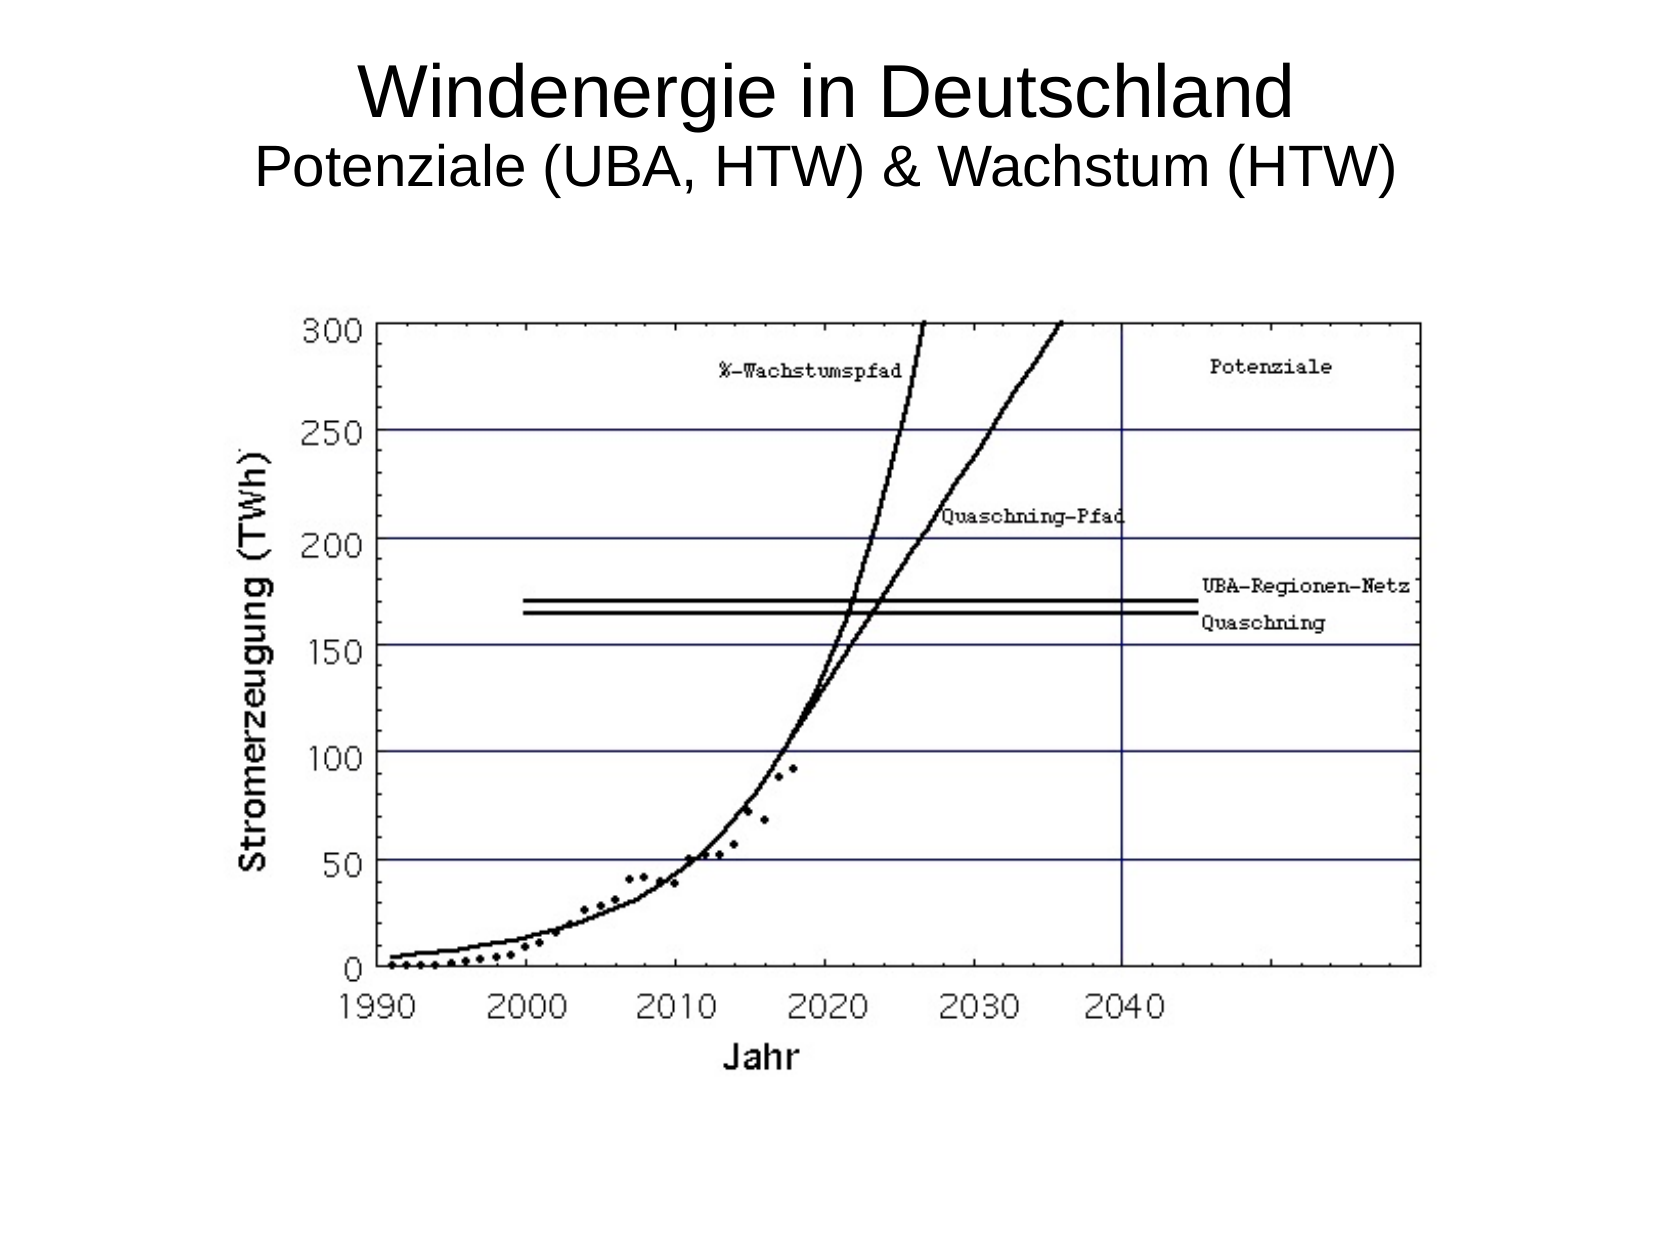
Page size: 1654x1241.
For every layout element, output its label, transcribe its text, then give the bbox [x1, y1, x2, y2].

picture [192, 290, 1461, 1109]
title Windenergie in Deutschland Potenziale (UBA, HTW) & Wachstum (HTW) [82, 49, 1571, 257]
